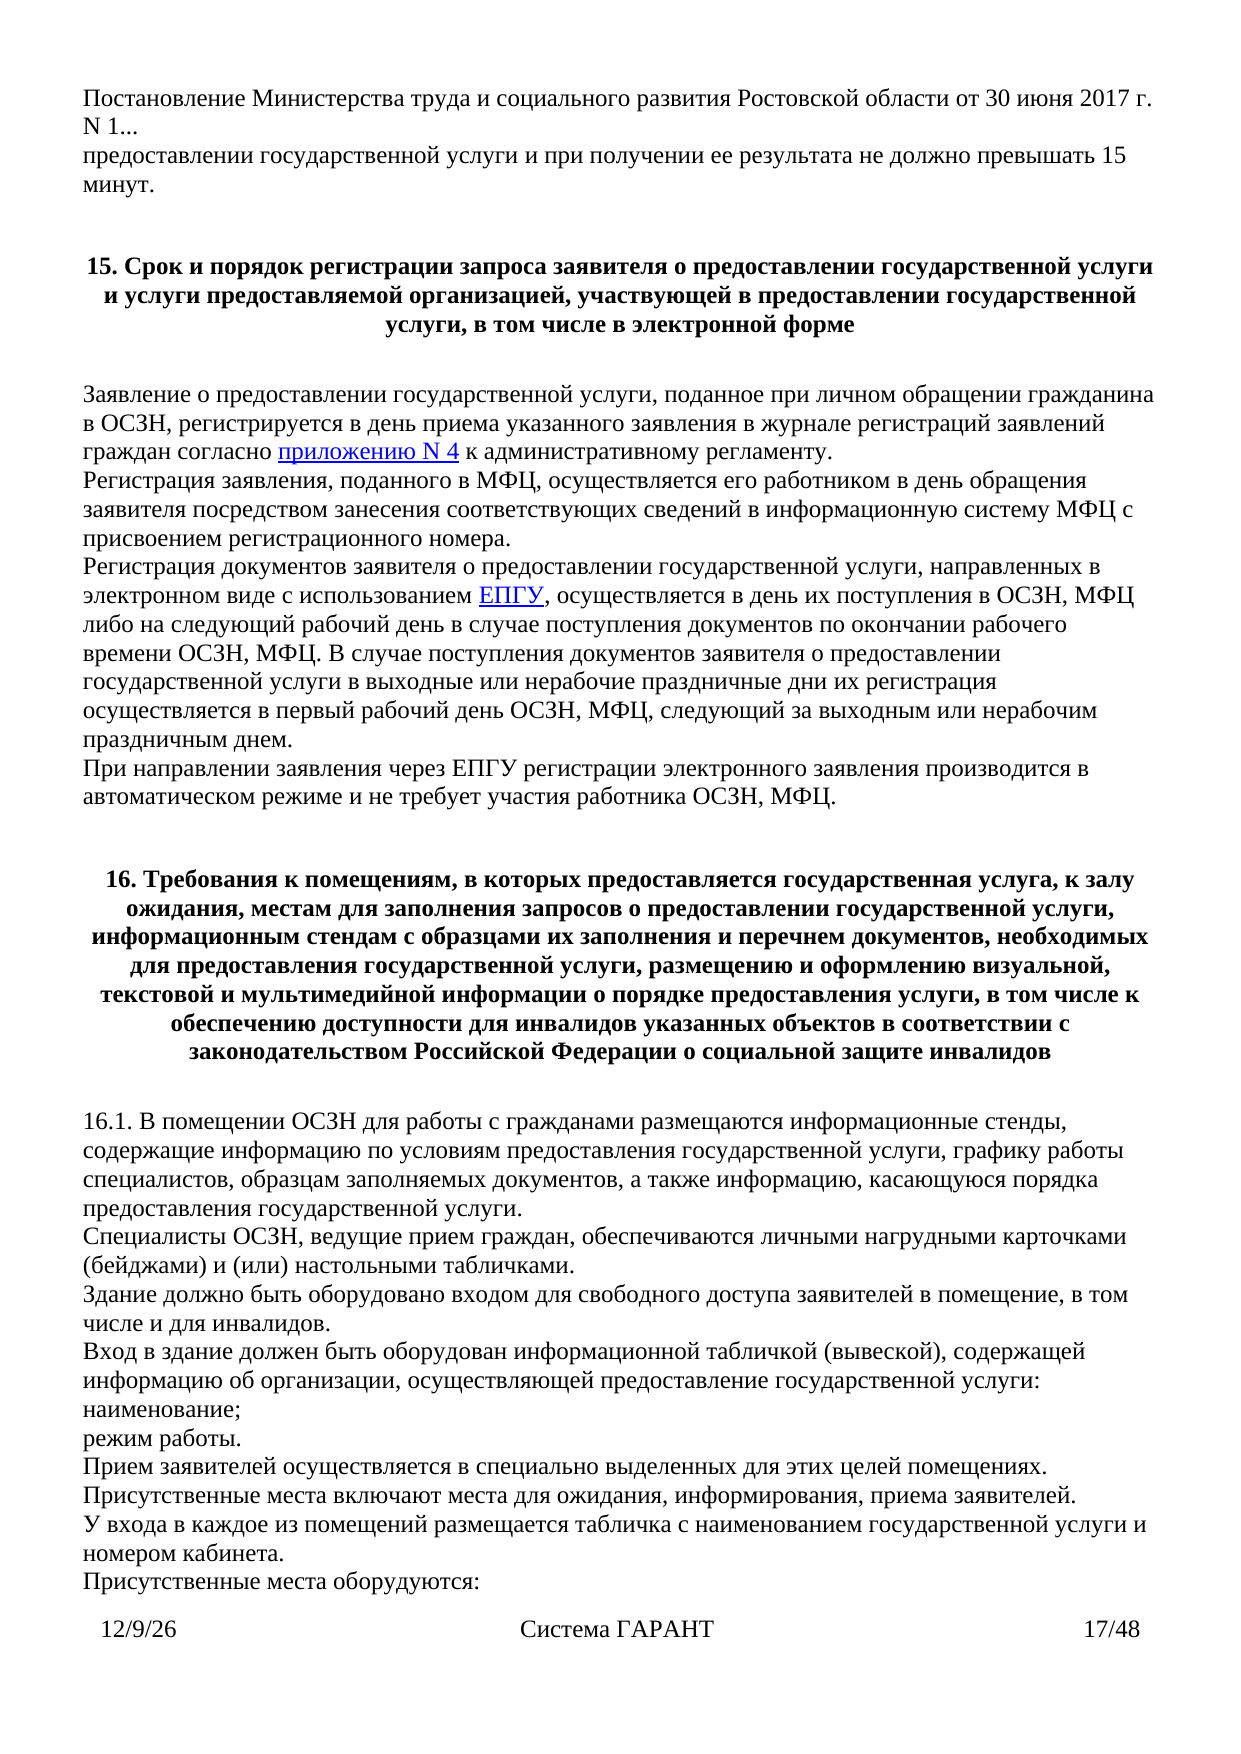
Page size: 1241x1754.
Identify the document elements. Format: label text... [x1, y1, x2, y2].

text режим работы. [83, 1423, 1157, 1451]
subtitle 16. Требования к помещениям, в которых предоставляется государственная услуга, к залу ожидания, местам для заполнения запросов о предоставлении государственной услуги, информационным стендам с образцами их заполнения и перечнем документов, необходимых для предоставления государственной услуги, размещению и оформлению визуальной, текстовой и мультимедийной информации о порядке предоставления услуги, в том числе к обеспечению доступности для инвалидов указанных объектов в соответствии с законодательством Российской Федерации о социальной защите инвалидов [83, 864, 1157, 1065]
text Присутственные места оборудуются: [83, 1566, 1157, 1595]
text Присутственные места включают места для ожидания, информирования, приема заявителей. [83, 1480, 1157, 1509]
text Специалисты ОСЗН, ведущие прием граждан, обеспечиваются личными нагрудными карточками (бейджами) и (или) настольными табличками. [83, 1221, 1157, 1279]
text наименование; [83, 1394, 1157, 1423]
text Заявление о предоставлении государственной услуги, поданное при личном обращении гражданина в ОСЗН, регистрируется в день приема указанного заявления в журнале регистраций заявлений граждан согласно приложению N 4 к административному регламенту. [83, 379, 1157, 465]
text 16.1. В помещении ОСЗН для работы с гражданами размещаются информационные стенды, содержащие информацию по условиям предоставления государственной услуги, графику работы специалистов, образцам заполняемых документов, а также информацию, касающуюся порядка предоставления государственной услуги. [83, 1106, 1157, 1221]
text Здание должно быть оборудовано входом для свободного доступа заявителей в помещение, в том числе и для инвалидов. [83, 1279, 1157, 1336]
text Регистрация документов заявителя о предоставлении государственной услуги, направленных в электронном виде с использованием ЕПГУ, осуществляется в день их поступления в ОСЗН, МФЦ либо на следующий рабочий день в случае поступления документов по окончании рабочего времени ОСЗН, МФЦ. В случае поступления документов заявителя о предоставлении государственной услуги в выходные или нерабочие праздничные дни их регистрация осуществляется в первый рабочий день ОСЗН, МФЦ, следующий за выходным или нерабочим праздничным днем. [83, 551, 1157, 753]
text Регистрация заявления, поданного в МФЦ, осуществляется его работником в день обращения заявителя посредством занесения соответствующих сведений в информационную систему МФЦ с присвоением регистрационного номера. [83, 465, 1157, 551]
text Вход в здание должен быть оборудован информационной табличкой (вывеской), содержащей информацию об организации, осуществляющей предоставление государственной услуги: [83, 1336, 1157, 1394]
text предоставлении государственной услуги и при получении ее результата не должно превышать 15 минут. [83, 140, 1157, 198]
text Прием заявителей осуществляется в специально выделенных для этих целей помещениях. [83, 1451, 1157, 1480]
subtitle 15. Срок и порядок регистрации запроса заявителя о предоставлении государственной услуги и услуги предоставляемой организацией, участвующей в предоставлении государственной услуги, в том числе в электронной форме [83, 251, 1157, 338]
text При направлении заявления через ЕПГУ регистрации электронного заявления производится в автоматическом режиме и не требует участия работника ОСЗН, МФЦ. [83, 753, 1157, 810]
text У входа в каждое из помещений размещается табличка с наименованием государственной услуги и номером кабинета. [83, 1509, 1157, 1566]
